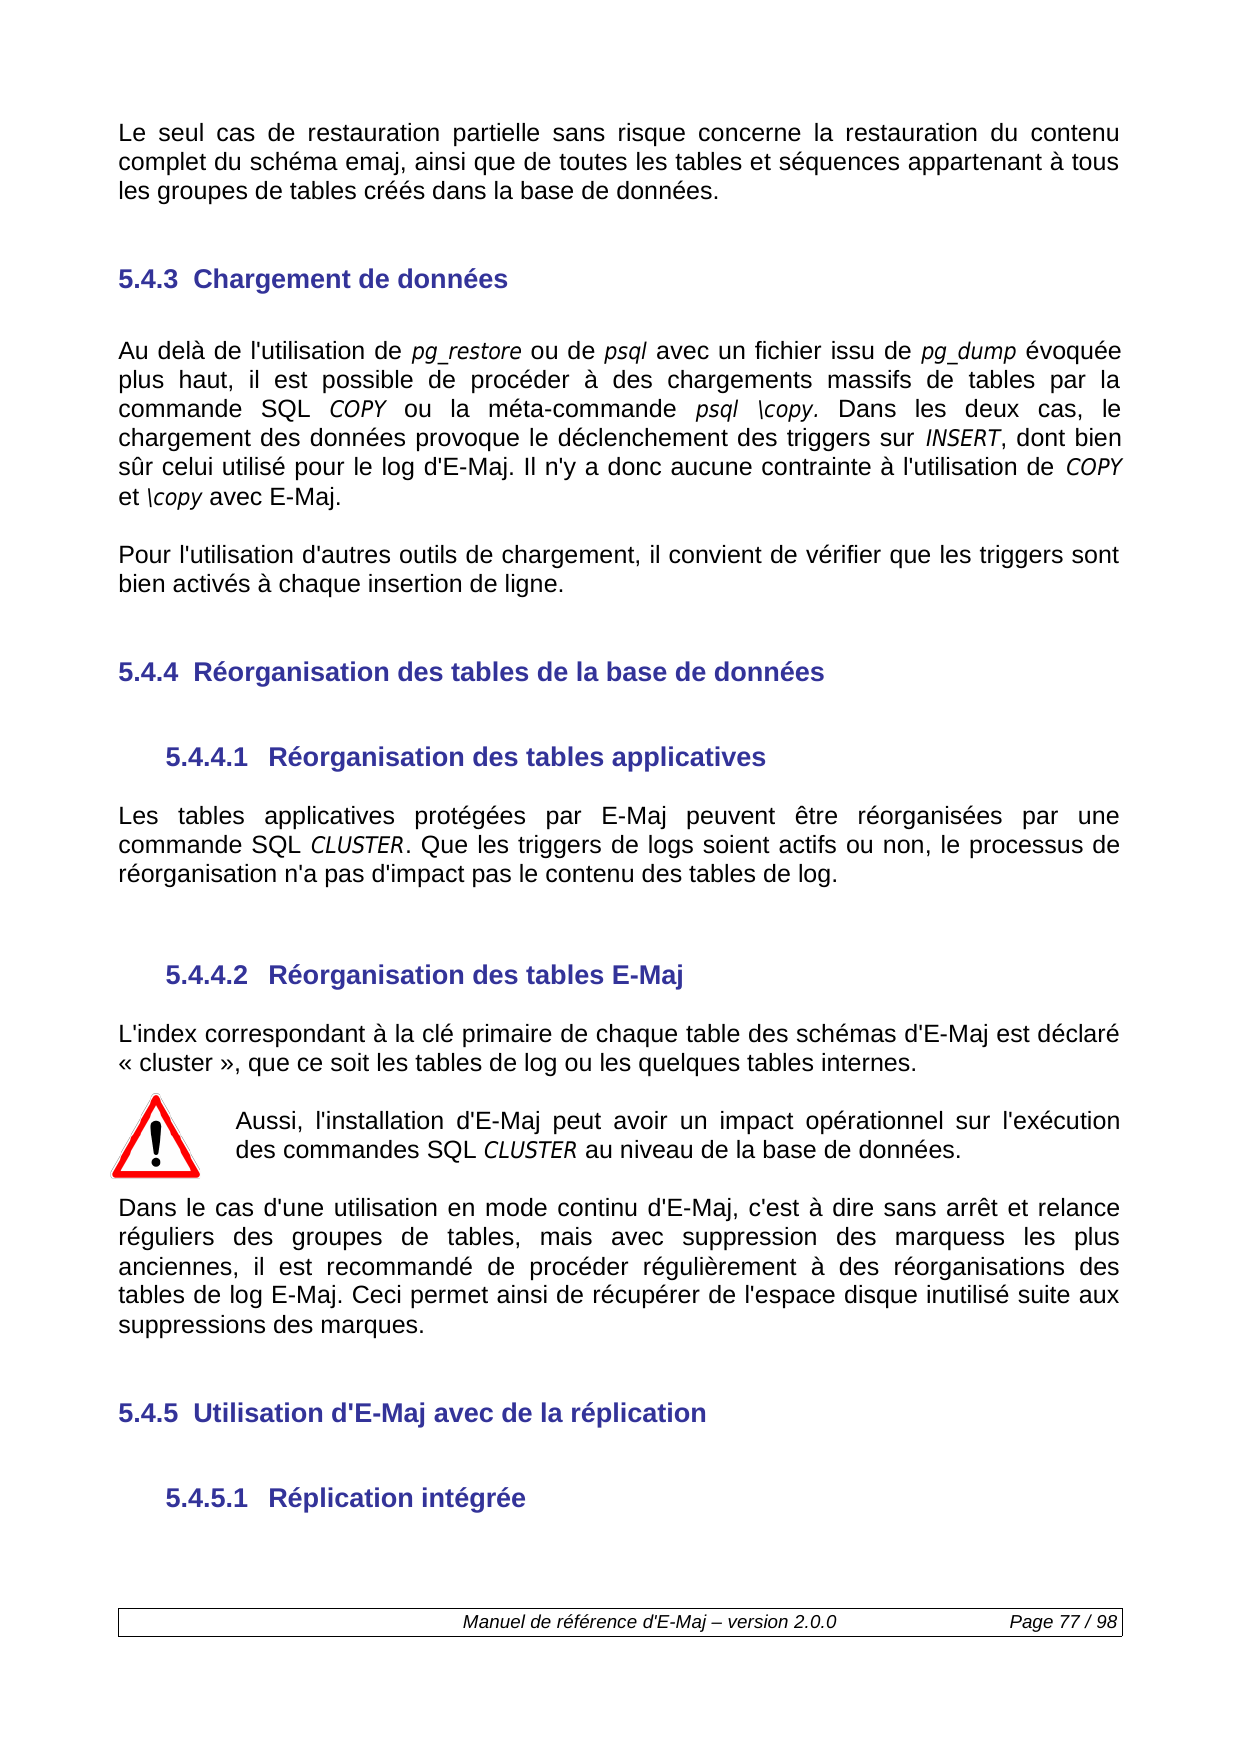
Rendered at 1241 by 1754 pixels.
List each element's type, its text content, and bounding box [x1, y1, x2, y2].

text L'index correspondant à la clé primaire de chaque table des schémas d'E-Maj est déclaré « cluster », que ce soit les tables de log ou les quelques tables internes. [118, 1019, 1122, 1077]
text Les tables applicatives protégées par E-Maj peuvent être réorganisées par une commande SQL CLUSTER. Que les triggers de logs soient actifs ou non, le processus de réorganisation n'a pas d'impact pas le contenu des tables de log. [118, 801, 1122, 888]
text Pour l'utilisation d'autres outils de chargement, il convient de vérifier que les triggers sont bien activés à chaque insertion de ligne. [118, 539, 1122, 598]
subtitle Utilisation d'E-Maj avec de la réplication [118, 1397, 1122, 1428]
text Au delà de l'utilisation de pg_restore ou de psql avec un fichier issu de pg_dump évoquée plus haut, il est possible de procéder à des chargements massifs de tables par la commande SQL COPY ou la méta-commande psql \copy. Dans les deux cas, le chargement des données provoque le déclenchement des triggers sur INSERT, dont bien sûr celui utilisé pour le log d'E-Maj. Il n'y a donc aucune contrainte à l'utilisation de COPY et \copy avec E-Maj. [118, 336, 1122, 510]
subtitle Réorganisation des tables E-Maj [165, 959, 1122, 990]
text Le seul cas de restauration partielle sans risque concerne la restauration du contenu complet du schéma emaj, ainsi que de toutes les tables et séquences appartenant à tous les groupes de tables créés dans la base de données. [118, 118, 1122, 205]
subtitle Réplication intégrée [165, 1482, 1122, 1513]
subtitle Réorganisation des tables applicatives [165, 741, 1122, 772]
text Aussi, l'installation d'E-Maj peut avoir un impact opérationnel sur l'exécution des commandes SQL CLUSTER au niveau de la base de données. [235, 1106, 1122, 1164]
picture [110, 1093, 201, 1179]
subtitle Chargement de données [118, 263, 1122, 294]
text Dans le cas d'une utilisation en mode continu d'E-Maj, c'est à dire sans arrêt et relance réguliers des groupes de tables, mais avec suppression des marquess les plus anciennes, il est recommandé de procéder régulièrement à des réorganisations des tables de log E-Maj. Ceci permet ainsi de récupérer de l'espace disque inutilisé suite aux suppressions des marques. [118, 1193, 1122, 1338]
subtitle Réorganisation des tables de la base de données [118, 656, 1122, 687]
